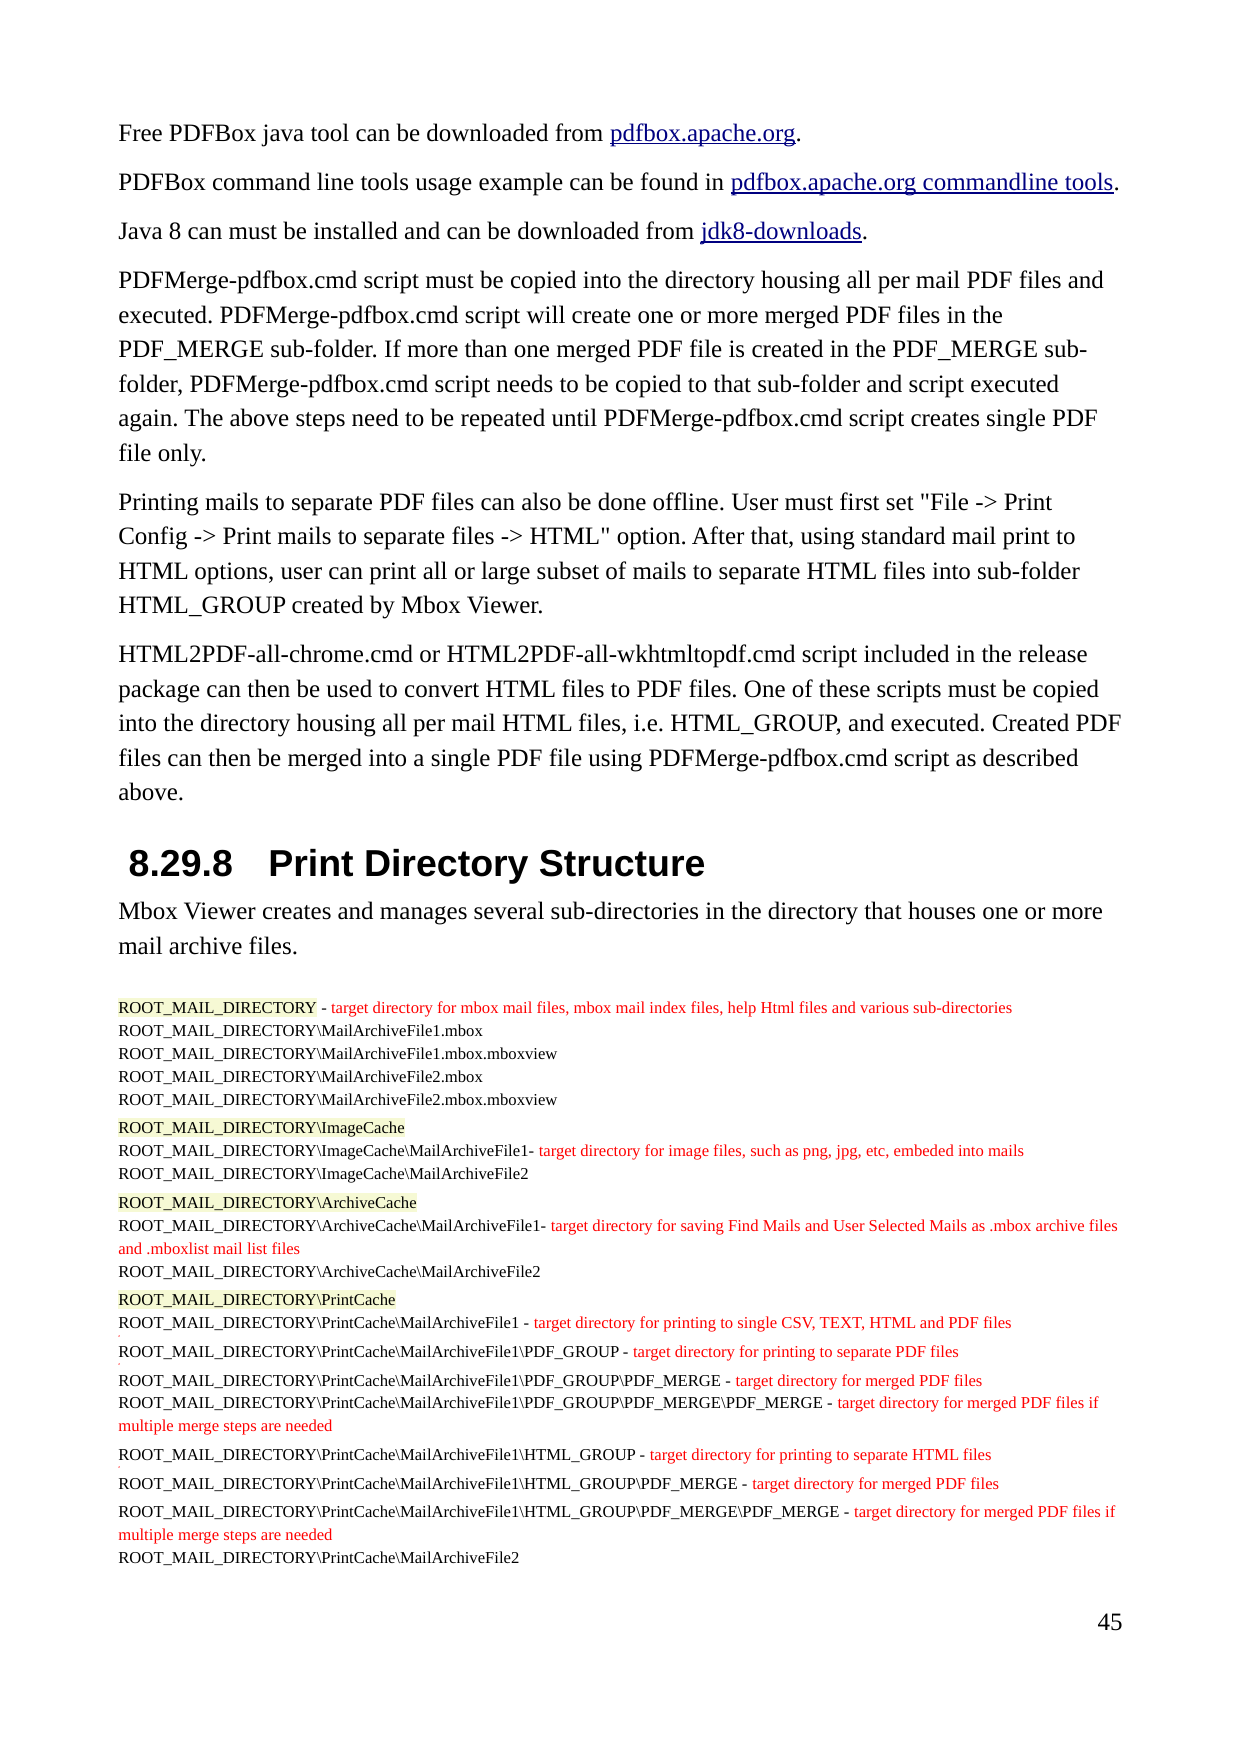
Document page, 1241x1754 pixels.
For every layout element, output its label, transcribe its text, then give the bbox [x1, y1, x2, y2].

text PDFBox command line tools usage example can be found in pdfbox.apache.org commandline tools. [118, 167, 1122, 196]
text PDFMerge-pdfbox.cmd script must be copied into the directory housing all per mail PDF files and executed. PDFMerge-pdfbox.cmd script will create one or more merged PDF files in the PDF_MERGE sub-folder. If more than one merged PDF file is created in the PDF_MERGE sub-folder, PDFMerge-pdfbox.cmd script needs to be copied to that sub-folder and script executed again. The above steps need to be repeated until PDFMerge-pdfbox.cmd script creates single PDF file only. [118, 265, 1122, 466]
text Free PDFBox java tool can be downloaded from pdfbox.apache.org. [118, 118, 1122, 147]
text Java 8 can must be installed and can be downloaded from jdk8-downloads. [118, 216, 1122, 245]
text Mbox Viewer creates and manages several sub-directories in the directory that houses one or more mail archive files. ROOT_MAIL_DIRECTORY - target directory for mbox mail files, mbox mail index files, help Html files and various sub-directories ROOT_MAIL_DIRECTORY\MailArchiveFile1.mbox ROOT_MAIL_DIRECTORY\MailArchiveFile1.mbox.mboxview ROOT_MAIL_DIRECTORY\MailArchiveFile2.mbox ROOT_MAIL_DIRECTORY\MailArchiveFile2.mbox.mboxview ROOT_MAIL_DIRECTORY\ImageCache ROOT_MAIL_DIRECTORY\ImageCache\MailArchiveFile1- target directory for image files, such as png, jpg, etc, embeded into mails ROOT_MAIL_DIRECTORY\ImageCache\MailArchiveFile2 ROOT_MAIL_DIRECTORY\ArchiveCache ROOT_MAIL_DIRECTORY\ArchiveCache\MailArchiveFile1- target directory for saving Find Mails and User Selected Mails as .mbox archive files and .mboxlist mail list files ROOT_MAIL_DIRECTORY\ArchiveCache\MailArchiveFile2 ROOT_MAIL_DIRECTORY\PrintCache ROOT_MAIL_DIRECTORY\PrintCache\MailArchiveFile1 - target directory for printing to single CSV, TEXT, HTML and PDF files z ROOT_MAIL_DIRECTORY\PrintCache\MailArchiveFile1\PDF_GROUP - target directory for printing to separate PDF files z ROOT_MAIL_DIRECTORY\PrintCache\MailArchiveFile1\PDF_GROUP\PDF_MERGE - target directory for merged PDF files ROOT_MAIL_DIRECTORY\PrintCache\MailArchiveFile1\PDF_GROUP\PDF_MERGE\PDF_MERGE - target directory for merged PDF files if multiple merge steps are needed ROOT_MAIL_DIRECTORY\PrintCache\MailArchiveFile1\HTML_GROUP - target directory for printing to separate HTML files z ROOT_MAIL_DIRECTORY\PrintCache\MailArchiveFile1\HTML_GROUP\PDF_MERGE - target directory for merged PDF files ROOT_MAIL_DIRECTORY\PrintCache\MailArchiveFile1\HTML_GROUP\PDF_MERGE\PDF_MERGE - target directory for merged PDF files if multiple merge steps are needed ROOT_MAIL_DIRECTORY\PrintCache\MailArchiveFile2 [118, 896, 1122, 1567]
text Printing mails to separate PDF files can also be done offline. User must first set "File -> Print Config -> Print mails to separate files -> HTML" option. After that, using standard mail print to HTML options, user can print all or large subset of mails to separate HTML files into sub-folder HTML_GROUP created by Mbox Viewer. [118, 487, 1122, 619]
subtitle Print Directory Structure [118, 841, 1122, 884]
text HTML2PDF-all-chrome.cmd or HTML2PDF-all-wkhtmltopdf.cmd script included in the release package can then be used to convert HTML files to PDF files. One of these scripts must be copied into the directory housing all per mail HTML files, i.e. HTML_GROUP, and executed. Created PDF files can then be merged into a single PDF file using PDFMerge-pdfbox.cmd script as described above. [118, 639, 1122, 806]
